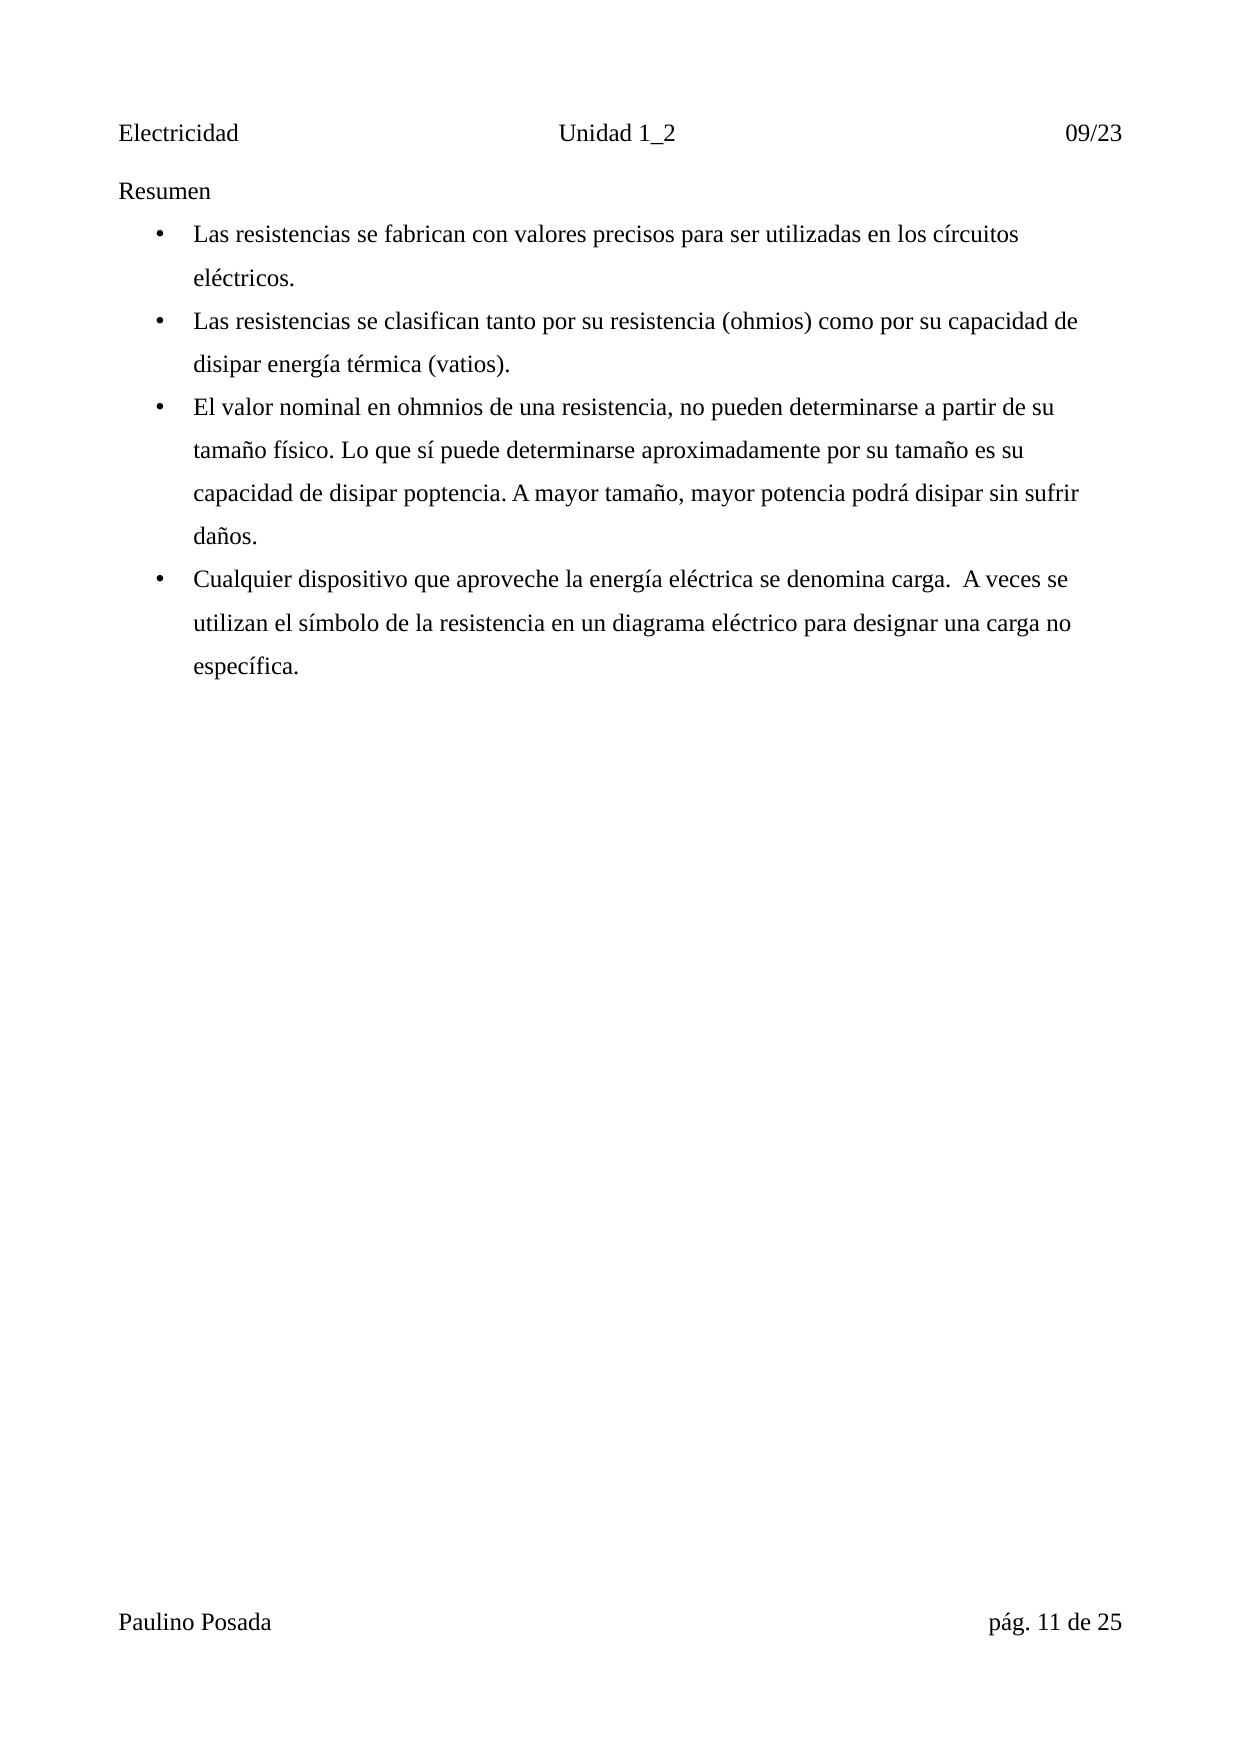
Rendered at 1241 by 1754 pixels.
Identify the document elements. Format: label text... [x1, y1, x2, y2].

list El valor nominal en ohmnios de una resistencia, no pueden determinarse a partir de su tamaño físico. Lo que sí puede determinarse aproximadamente por su tamaño es su capacidad de disipar poptencia. A mayor tamaño, mayor potencia podrá disipar sin sufrir daños. [156, 392, 1122, 550]
list Las resistencias se fabrican con valores precisos para ser utilizadas en los círcuitos eléctricos. [156, 219, 1122, 291]
list Las resistencias se clasifican tanto por su resistencia (ohmios) como por su capacidad de disipar energía térmica (vatios). [156, 306, 1122, 378]
list Cualquier dispositivo que aproveche la energía eléctrica se denomina carga. A veces se utilizan el símbolo de la resistencia en un diagrama eléctrico para designar una carga no específica. [156, 564, 1122, 679]
text Resumen [118, 176, 1122, 205]
